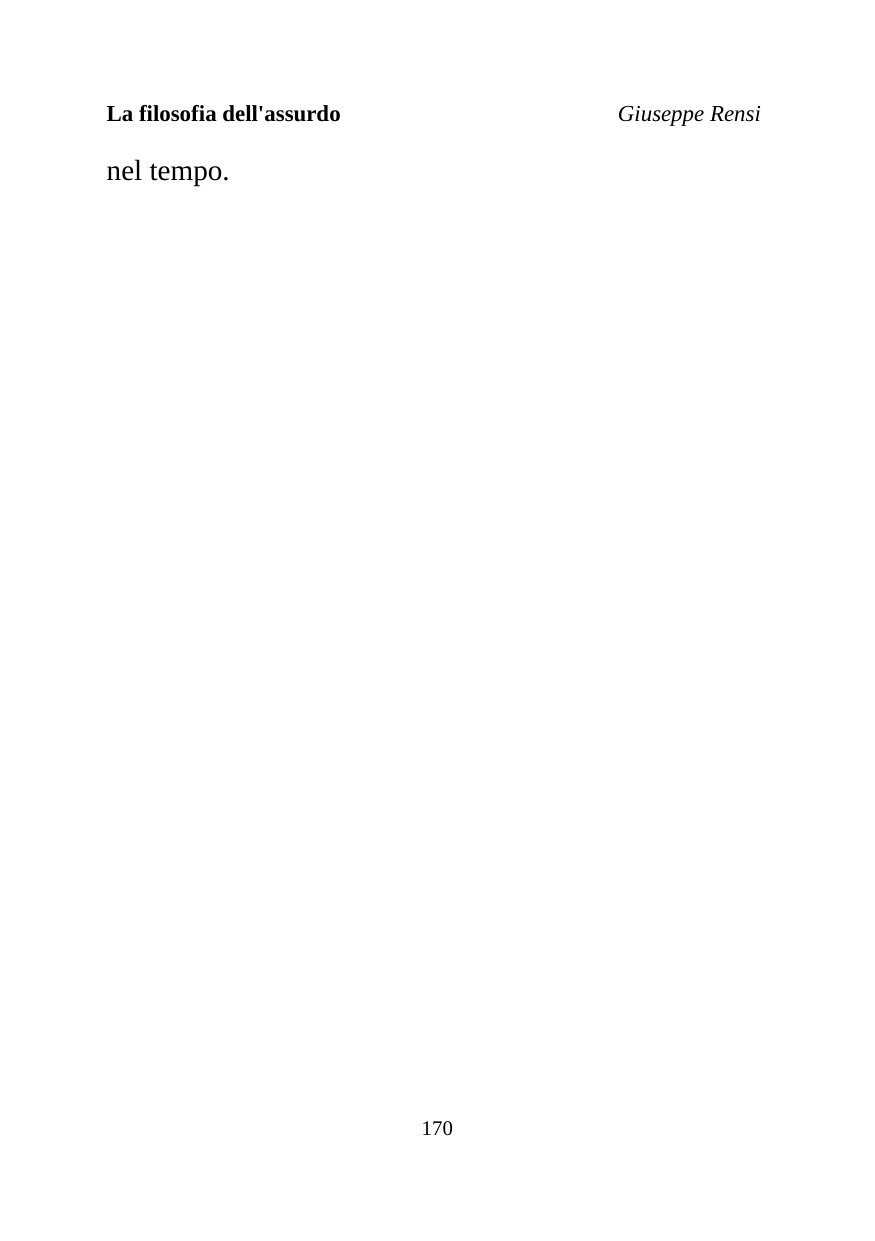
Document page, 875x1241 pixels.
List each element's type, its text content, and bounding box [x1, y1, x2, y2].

text nel tempo. [106, 153, 768, 187]
